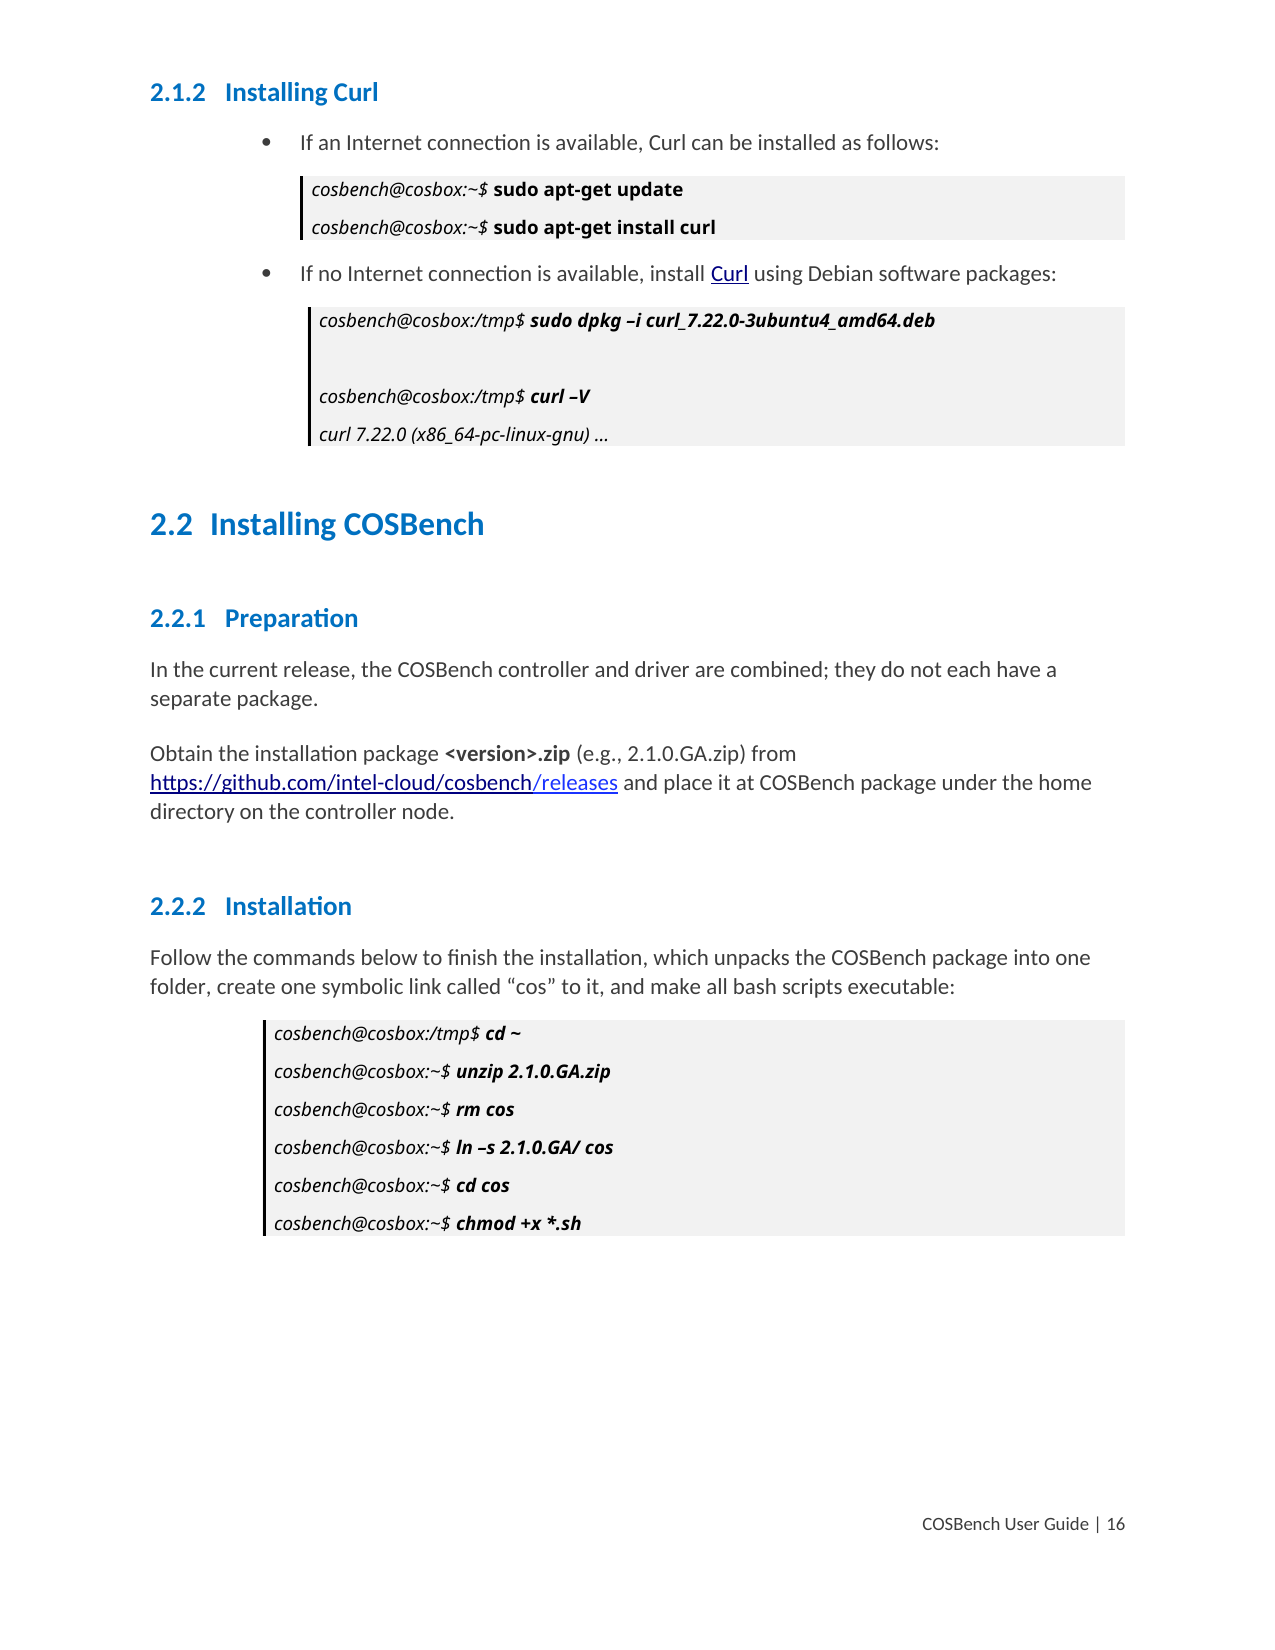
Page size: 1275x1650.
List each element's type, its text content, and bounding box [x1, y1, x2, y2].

text Obtain the installation package <version>.zip (e.g., 2.1.0.GA.zip) from https://github.com/intel-cloud/cosbench/releases and place it at COSBench package under the home directory on the controller node. [150, 739, 1125, 826]
text cosbench@cosbox:~$ unzip 2.1.0.GA.zip [266, 1058, 1125, 1084]
text cosbench@cosbox:~$ cd cos [266, 1172, 1125, 1198]
subtitle Installation [150, 889, 1125, 922]
text cosbench@cosbox:/tmp$ cd ~ [266, 1020, 1125, 1046]
subtitle Installing Curl [150, 75, 1125, 108]
list If no Internet connection is available, install Curl using Debian software packages: [262, 259, 1125, 287]
list If an Internet connection is available, Curl can be installed as follows: [262, 128, 1125, 156]
text curl 7.22.0 (x86_64-pc-linux-gnu) … [311, 421, 1125, 446]
text cosbench@cosbox:~$ ln –s 2.1.0.GA/ cos [266, 1134, 1125, 1160]
text cosbench@cosbox:~$ rm cos [266, 1096, 1125, 1122]
text cosbench@cosbox:~$ chmod +x *.sh [266, 1210, 1125, 1236]
text cosbench@cosbox:/tmp$ curl –V [311, 383, 1125, 408]
text Follow the commands below to finish the installation, which unpacks the COSBench package into one folder, create one symbolic link called “cos” to it, and make all bash scripts executable: [150, 943, 1125, 1000]
text cosbench@cosbox:~$ sudo apt-get update [303, 176, 1125, 202]
subtitle Preparation [150, 602, 1125, 635]
text In the current release, the COSBench controller and driver are combined; they do not each have a separate package. [150, 655, 1125, 712]
text cosbench@cosbox:~$ sudo apt-get install curl [303, 214, 1125, 240]
text cosbench@cosbox:/tmp$ sudo dpkg –i curl_7.22.0-3ubuntu4_amd64.deb [311, 307, 1125, 332]
subtitle Installing COSBench [150, 503, 1125, 543]
